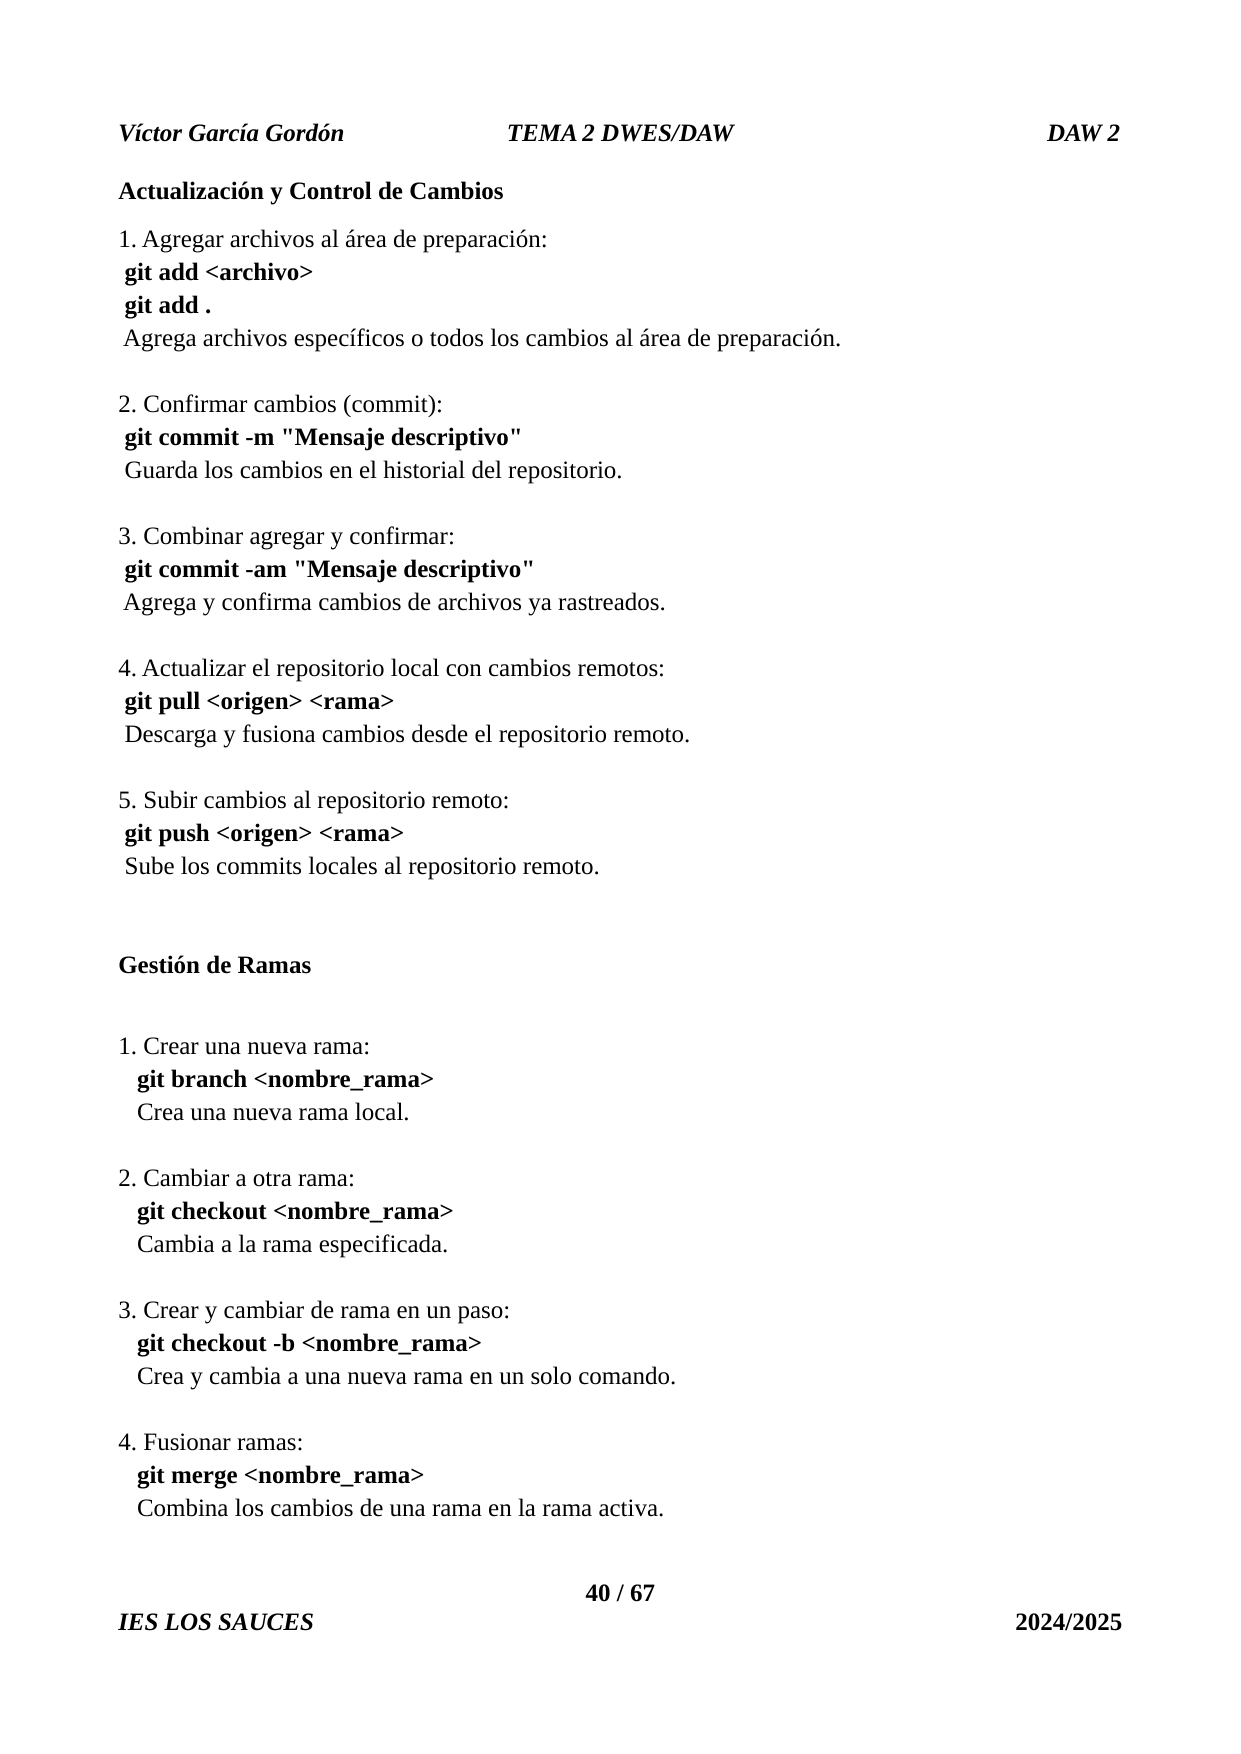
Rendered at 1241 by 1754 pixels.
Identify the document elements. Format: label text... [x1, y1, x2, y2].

text Actualización y Control de Cambios [118, 176, 1122, 205]
text 1. Agregar archivos al área de preparación: git add <archivo> git add . Agrega archivos específicos o todos los cambios al área de preparación. 2. Confirmar cambios (commit): git commit -m "Mensaje descriptivo" Guarda los cambios en el historial del repositorio. 3. Combinar agregar y confirmar: git commit -am "Mensaje descriptivo" Agrega y confirma cambios de archivos ya rastreados. 4. Actualizar el repositorio local con cambios remotos: git pull <origen> <rama> Descarga y fusiona cambios desde el repositorio remoto. 5. Subir cambios al repositorio remoto: git push <origen> <rama> Sube los commits locales al repositorio remoto. Gestión de Ramas [118, 224, 1122, 979]
text 1. Crear una nueva rama: git branch <nombre_rama> Crea una nueva rama local. 2. Cambiar a otra rama: git checkout <nombre_rama> Cambia a la rama especificada. 3. Crear y cambiar de rama en un paso: git checkout -b <nombre_rama> Crea y cambia a una nueva rama en un solo comando. 4. Fusionar ramas: git merge <nombre_rama> Combina los cambios de una rama en la rama activa. [118, 998, 1122, 1522]
